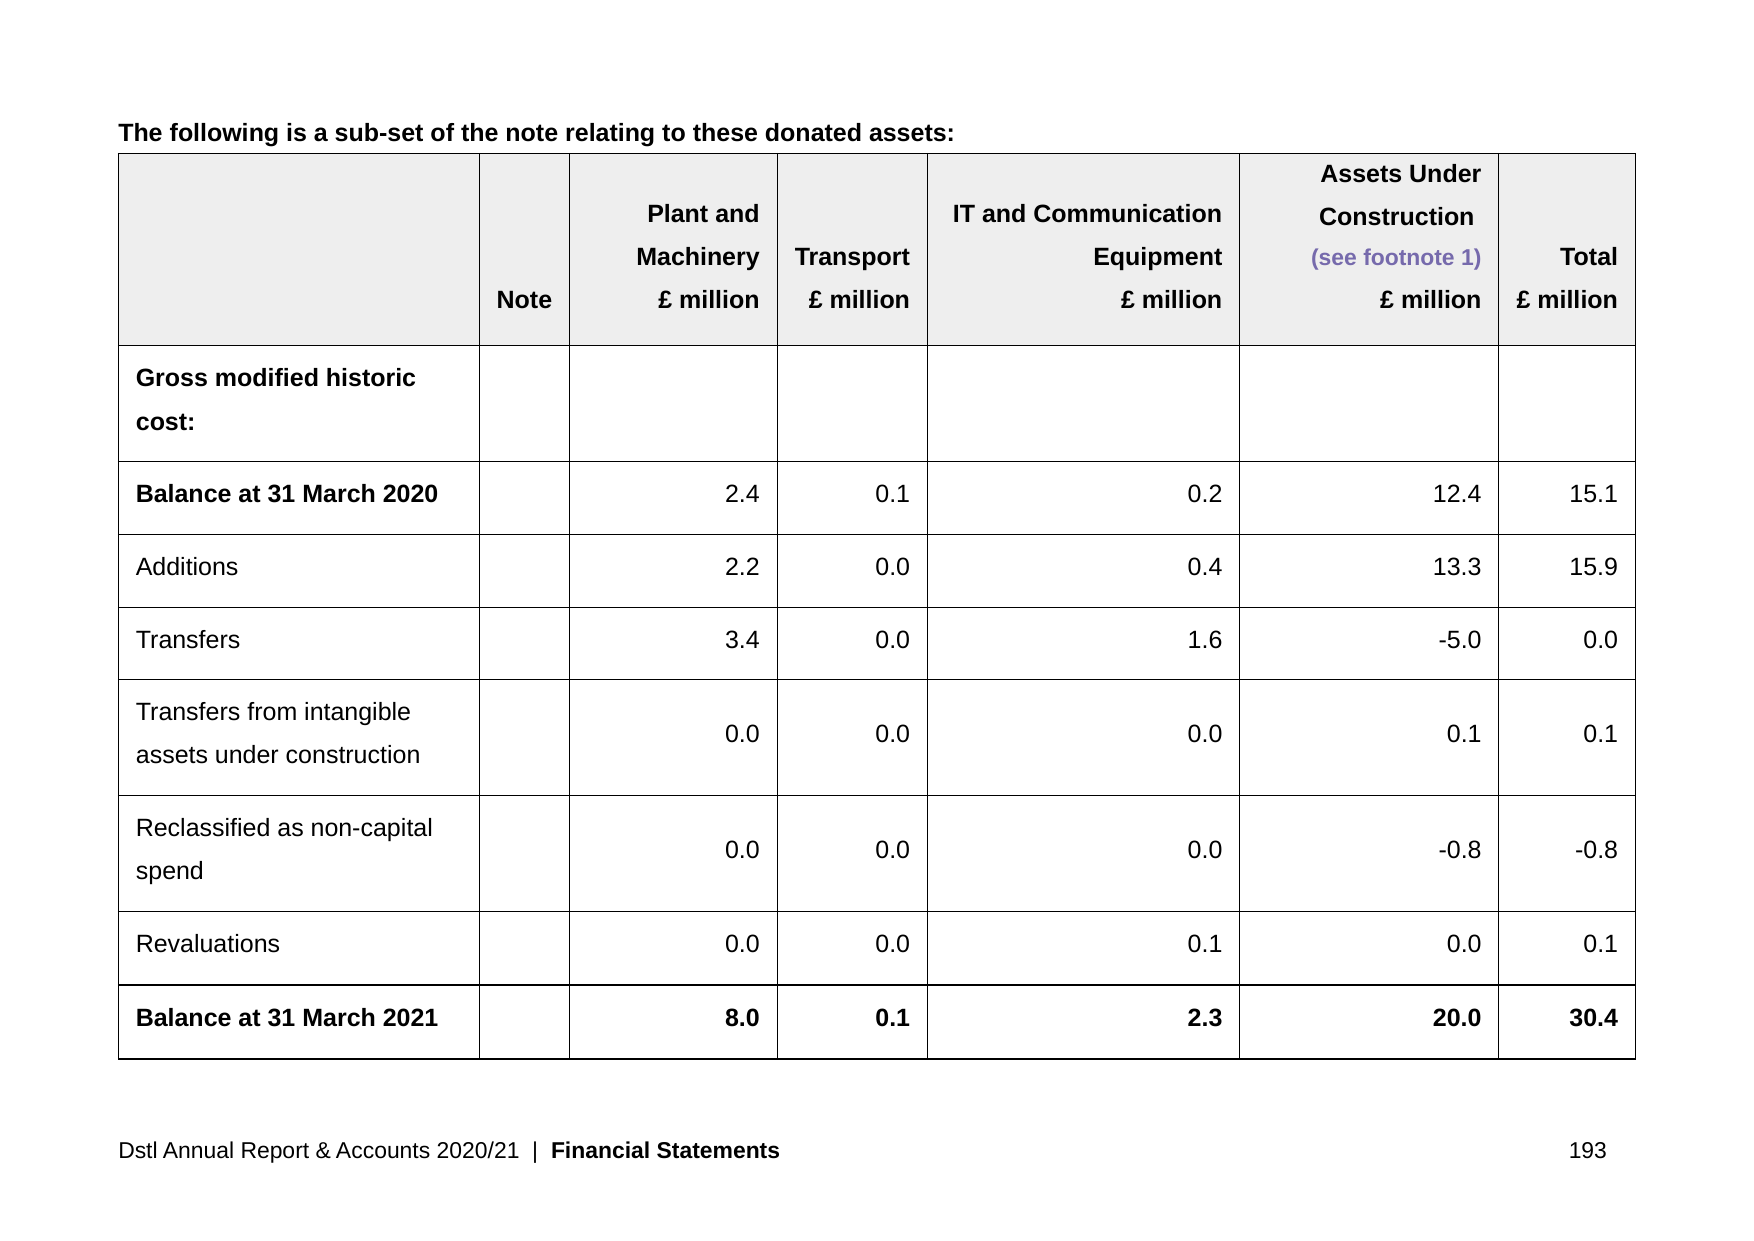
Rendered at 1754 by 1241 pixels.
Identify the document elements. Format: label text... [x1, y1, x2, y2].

table_cell [480, 680, 569, 795]
table_cell 0.2 [928, 462, 1239, 534]
table_cell 0.1 [778, 986, 927, 1058]
table_cell -5.0 [1240, 608, 1498, 679]
table_cell 0.1 [1499, 680, 1635, 795]
table_cell 0.0 [1240, 912, 1498, 984]
table_cell [928, 346, 1239, 461]
table_cell [480, 986, 569, 1058]
table_cell [1240, 346, 1498, 461]
table_cell 20.0 [1240, 986, 1498, 1058]
table_cell 13.3 [1240, 535, 1498, 607]
table_cell Transfers [119, 608, 479, 679]
text The following is a sub-set of the note relating to these donated assets: [118, 118, 1636, 147]
table_cell Reclassified as non-capital spend [119, 796, 479, 911]
table_header Total £ million [1499, 154, 1635, 345]
table_cell 0.0 [570, 912, 777, 984]
table_cell 0.1 [1240, 680, 1498, 795]
table_cell Gross modified historic cost: [119, 346, 479, 461]
table_cell 0.0 [778, 796, 927, 911]
table_cell 15.1 [1499, 462, 1635, 534]
table_cell 2.3 [928, 986, 1239, 1058]
table_cell -0.8 [1499, 796, 1635, 911]
table_cell [480, 346, 569, 461]
table_cell [480, 462, 569, 534]
table_cell 0.1 [928, 912, 1239, 984]
table_cell 2.4 [570, 462, 777, 534]
table_cell 2.2 [570, 535, 777, 607]
table_cell Balance at 31 March 2020 [119, 462, 479, 534]
table_cell -0.8 [1240, 796, 1498, 911]
table_cell [480, 608, 569, 679]
table_cell 8.0 [570, 986, 777, 1058]
table_cell 15.9 [1499, 535, 1635, 607]
table_cell 3.4 [570, 608, 777, 679]
table_cell 12.4 [1240, 462, 1498, 534]
table_cell 0.0 [778, 912, 927, 984]
table_cell 0.0 [928, 796, 1239, 911]
table_header [119, 154, 479, 345]
table_cell 0.0 [778, 680, 927, 795]
table_header Assets Under Construction (see footnote 1) £ million [1240, 154, 1498, 345]
table_cell 0.0 [1499, 608, 1635, 679]
table_cell [778, 346, 927, 461]
table_cell 0.0 [570, 796, 777, 911]
table_header Note [480, 154, 569, 345]
table_cell 0.0 [778, 608, 927, 679]
table_cell 0.0 [928, 680, 1239, 795]
table_cell 0.0 [778, 535, 927, 607]
table_cell [480, 912, 569, 984]
table_cell 0.1 [778, 462, 927, 534]
table_header IT and Communication Equipment £ million [928, 154, 1239, 345]
table_cell [480, 535, 569, 607]
table_header Transport £ million [778, 154, 927, 345]
table_cell Transfers from intangible assets under construction [119, 680, 479, 795]
table_cell 0.1 [1499, 912, 1635, 984]
table_cell [480, 796, 569, 911]
table_cell Revaluations [119, 912, 479, 984]
table_cell 0.4 [928, 535, 1239, 607]
table_header Plant and Machinery £ million [570, 154, 777, 345]
table_cell 0.0 [570, 680, 777, 795]
table_cell [1499, 346, 1635, 461]
table_cell 30.4 [1499, 986, 1635, 1058]
table_cell [570, 346, 777, 461]
table_cell Balance at 31 March 2021 [119, 986, 479, 1058]
table_cell 1.6 [928, 608, 1239, 679]
table_cell Additions [119, 535, 479, 607]
